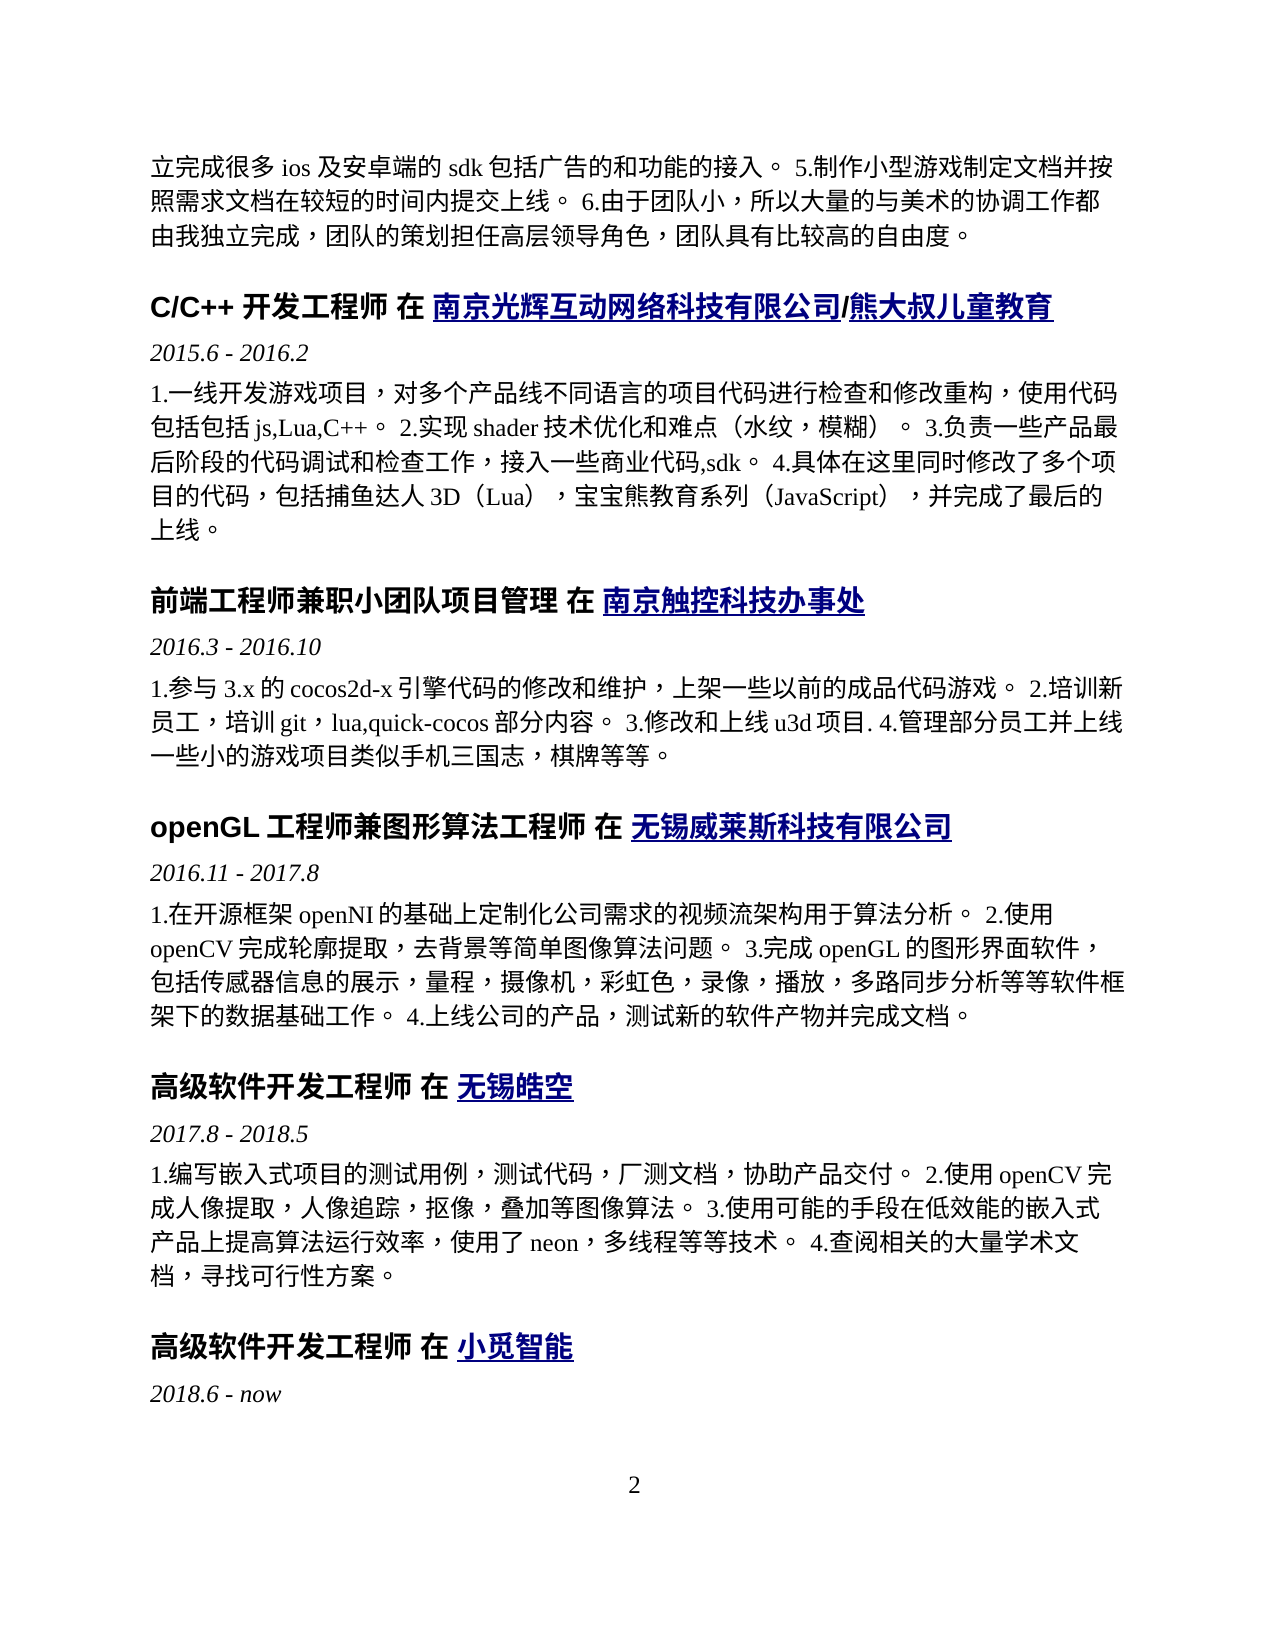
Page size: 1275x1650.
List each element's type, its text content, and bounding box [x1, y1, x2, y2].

text 1.编写嵌入式项目的测试用例，测试代码，厂测文档，协助产品交付。 2.使用openCV完成人像提取，人像追踪，抠像，叠加等图像算法。 3.使用可能的手段在低效能的嵌入式产品上提高算法运行效率，使用了neon，多线程等等技术。 4.查阅相关的大量学术文档，寻找可行性方案。 [150, 1156, 1125, 1293]
text 2016.3 - 2016.10 [150, 632, 1125, 661]
subtitle 高级软件开发工程师 在 无锡皓空 [150, 1066, 1125, 1106]
subtitle 前端工程师兼职小团队项目管理 在 南京触控科技办事处 [150, 580, 1125, 620]
text 1.在开源框架openNI的基础上定制化公司需求的视频流架构用于算法分析。 2.使用openCV完成轮廓提取，去背景等简单图像算法问题。 3.完成openGL的图形界面软件，包括传感器信息的展示，量程，摄像机，彩虹色，录像，播放，多路同步分析等等软件框架下的数据基础工作。 4.上线公司的产品，测试新的软件产物并完成文档。 [150, 896, 1125, 1032]
text 2017.8 - 2018.5 [150, 1119, 1125, 1147]
text 立完成很多 ios 及安卓端的 sdk包括广告的和功能的接入。 5.制作小型游戏制定文档并按照需求文档在较短的时间内提交上线。 6.由于团队小，所以大量的与美术的协调工作都由我独立完成，团队的策划担任高层领导角色，团队具有比较高的自由度。 [150, 150, 1125, 252]
text 2015.6 - 2016.2 [150, 338, 1125, 367]
text 1.一线开发游戏项目，对多个产品线不同语言的项目代码进行检查和修改重构，使用代码包括包括js,Lua,C++。 2.实现shader技术优化和难点（水纹，模糊）。 3.负责一些产品最后阶段的代码调试和检查工作，接入一些商业代码,sdk。 4.具体在这里同时修改了多个项目的代码，包括捕鱼达人3D（Lua），宝宝熊教育系列（JavaScript），并完成了最后的上线。 [150, 376, 1125, 546]
subtitle openGL工程师兼图形算法工程师 在 无锡威莱斯科技有限公司 [150, 806, 1125, 846]
subtitle 高级软件开发工程师 在 小觅智能 [150, 1327, 1125, 1366]
subtitle C/C++ 开发工程师 在 南京光辉互动网络科技有限公司/熊大叔儿童教育 [150, 286, 1125, 326]
text 1.参与3.x的cocos2d-x引擎代码的修改和维护，上架一些以前的成品代码游戏。 2.培训新员工，培训git，lua,quick-cocos部分内容。 3.修改和上线u3d项目. 4.管理部分员工并上线一些小的游戏项目类似手机三国志，棋牌等等。 [150, 670, 1125, 772]
text 2016.11 - 2017.8 [150, 858, 1125, 887]
text 2018.6 - now [150, 1379, 1125, 1407]
